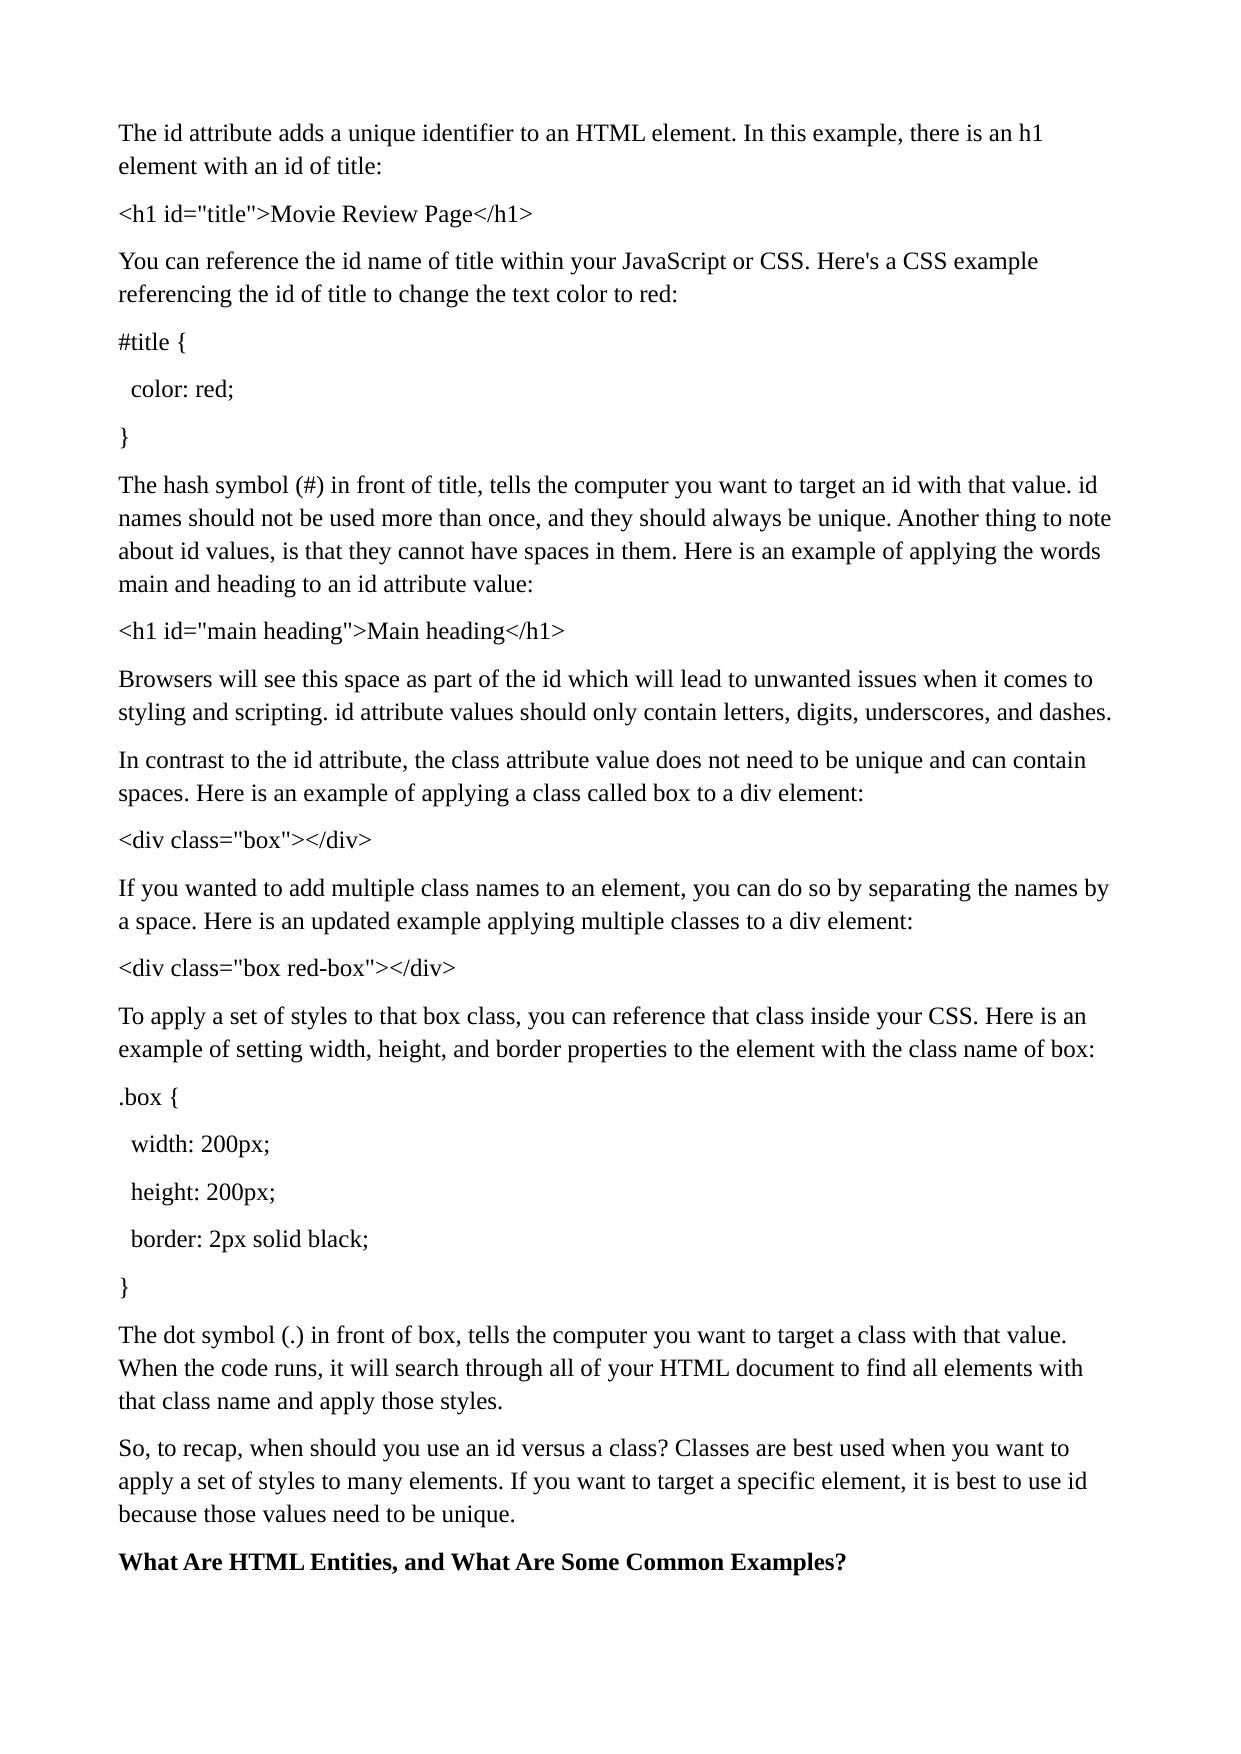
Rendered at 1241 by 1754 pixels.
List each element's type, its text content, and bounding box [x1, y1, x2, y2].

text To apply a set of styles to that box class, you can reference that class inside your CSS. Here is an example of setting width, height, and border properties to the element with the class name of box: [118, 1001, 1122, 1063]
text The id attribute adds a unique identifier to an HTML element. In this example, there is an h1 element with an id of title: [118, 118, 1122, 180]
text Browsers will see this space as part of the id which will lead to unwanted issues when it comes to styling and scripting. id attribute values should only contain letters, digits, underscores, and dashes. [118, 664, 1122, 726]
text <h1 id="title">Movie Review Page</h1> [118, 199, 1122, 227]
text .box { [118, 1082, 1122, 1111]
text So, to recap, when should you use an id versus a class? Classes are best used when you want to apply a set of styles to many elements. If you want to target a specific element, it is best to use id because those values need to be unique. [118, 1433, 1122, 1528]
text border: 2px solid black; [118, 1224, 1122, 1253]
text <div class="box"></div> [118, 825, 1122, 854]
text <div class="box red-box"></div> [118, 953, 1122, 982]
text If you wanted to add multiple class names to an element, you can do so by separating the names by a space. Here is an updated example applying multiple classes to a div element: [118, 873, 1122, 935]
text The dot symbol (.) in front of box, tells the computer you want to target a class with that value. When the code runs, it will search through all of your HTML document to find all elements with that class name and apply those styles. [118, 1320, 1122, 1414]
text } [118, 1272, 1122, 1301]
text In contrast to the id attribute, the class attribute value does not need to be unique and can contain spaces. Here is an example of applying a class called box to a div element: [118, 745, 1122, 806]
text #title { [118, 327, 1122, 356]
text width: 200px; [118, 1129, 1122, 1158]
text height: 200px; [118, 1177, 1122, 1206]
text What Are HTML Entities, and What Are Some Common Examples? [118, 1547, 1122, 1576]
text <h1 id="main heading">Main heading</h1> [118, 616, 1122, 645]
text } [118, 422, 1122, 451]
text color: red; [118, 374, 1122, 403]
text The hash symbol (#) in front of title, tells the computer you want to target an id with that value. id names should not be used more than once, and they should always be unique. Another thing to note about id values, is that they cannot have spaces in them. Here is an example of applying the words main and heading to an id attribute value: [118, 470, 1122, 598]
text You can reference the id name of title within your JavaScript or CSS. Here's a CSS example referencing the id of title to change the text color to red: [118, 246, 1122, 308]
